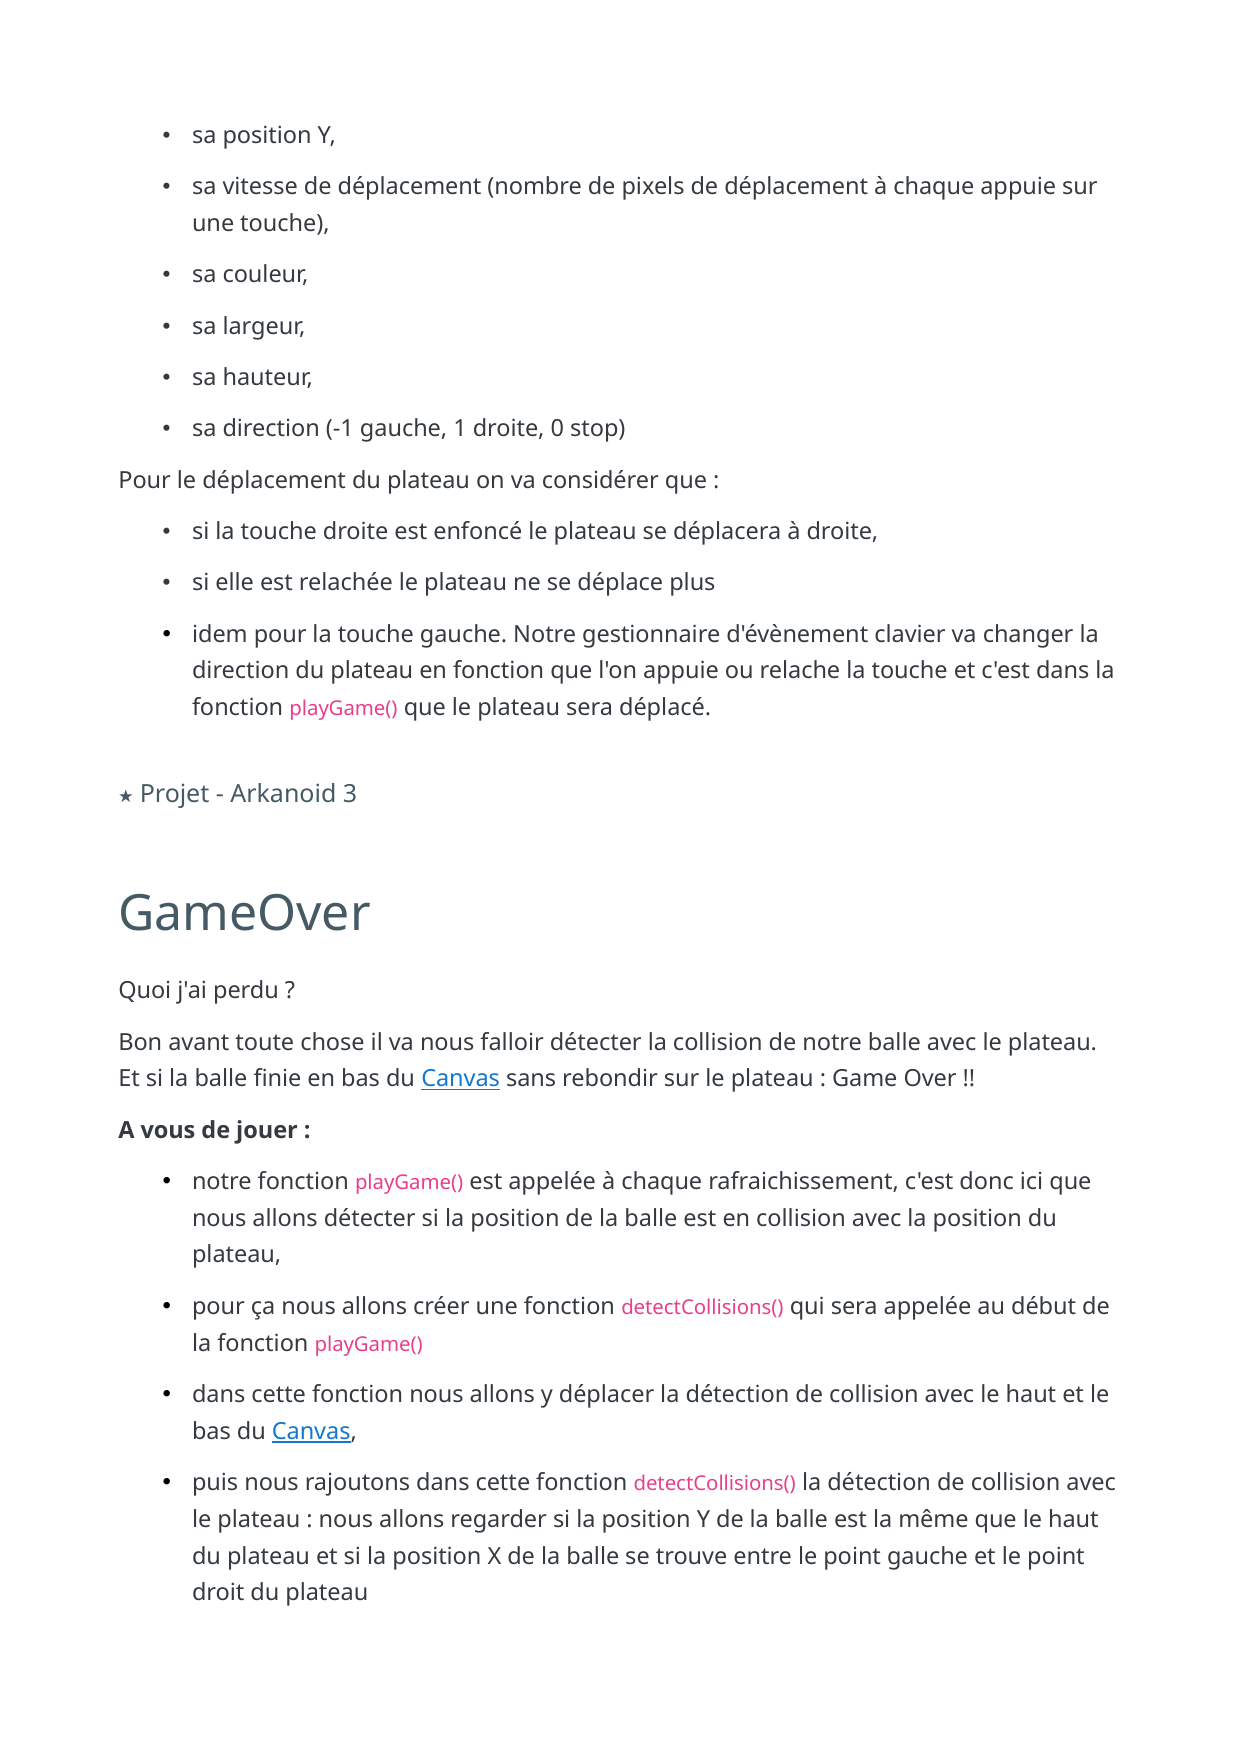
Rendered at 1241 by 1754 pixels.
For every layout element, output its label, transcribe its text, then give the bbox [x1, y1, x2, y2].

list pour ça nous allons créer une fonction detectCollisions() qui sera appelée au début de la fonction playGame() [162, 1289, 1122, 1358]
subtitle GameOver [118, 877, 1122, 945]
list sa hauteur, [162, 360, 1122, 392]
list si elle est relachée le plateau ne se déplace plus [162, 566, 1122, 598]
list sa position Y, [162, 118, 1122, 150]
list sa couleur, [162, 258, 1122, 289]
list dans cette fonction nous allons y déplacer la détection de collision avec le haut et le bas du Canvas, [162, 1377, 1122, 1446]
list sa largeur, [162, 309, 1122, 341]
list si la touche droite est enfoncé le plateau se déplacera à droite, [162, 514, 1122, 546]
text Bon avant toute chose il va nous falloir détecter la collision de notre balle avec le plateau. Et si la balle finie en bas du Canvas sans rebondir sur le plateau : Game Over !! [118, 1025, 1122, 1093]
list puis nous rajoutons dans cette fonction detectCollisions() la détection de collision avec le plateau : nous allons regarder si la position Y de la balle est la même que le haut du plateau et si la position X de la balle se trouve entre le point gauche et le point droit du plateau [162, 1465, 1122, 1608]
text A vous de jouer : [118, 1113, 1122, 1145]
list sa direction (-1 gauche, 1 droite, 0 stop) [162, 412, 1122, 444]
text Quoi j'ai perdu ? [118, 973, 1122, 1005]
text ★ Projet - Arkanoid 3 [118, 742, 1122, 810]
list idem pour la touche gauche. Notre gestionnaire d'évènement clavier va changer la direction du plateau en fonction que l'on appuie ou relache la touche et c'est dans la fonction playGame() que le plateau sera déplacé. [162, 617, 1122, 723]
list sa vitesse de déplacement (nombre de pixels de déplacement à chaque appuie sur une touche), [162, 169, 1122, 238]
list notre fonction playGame() est appelée à chaque rafraichissement, c'est donc ici que nous allons détecter si la position de la balle est en collision avec la position du plateau, [162, 1164, 1122, 1270]
text Pour le déplacement du plateau on va considérer que : [118, 463, 1122, 495]
